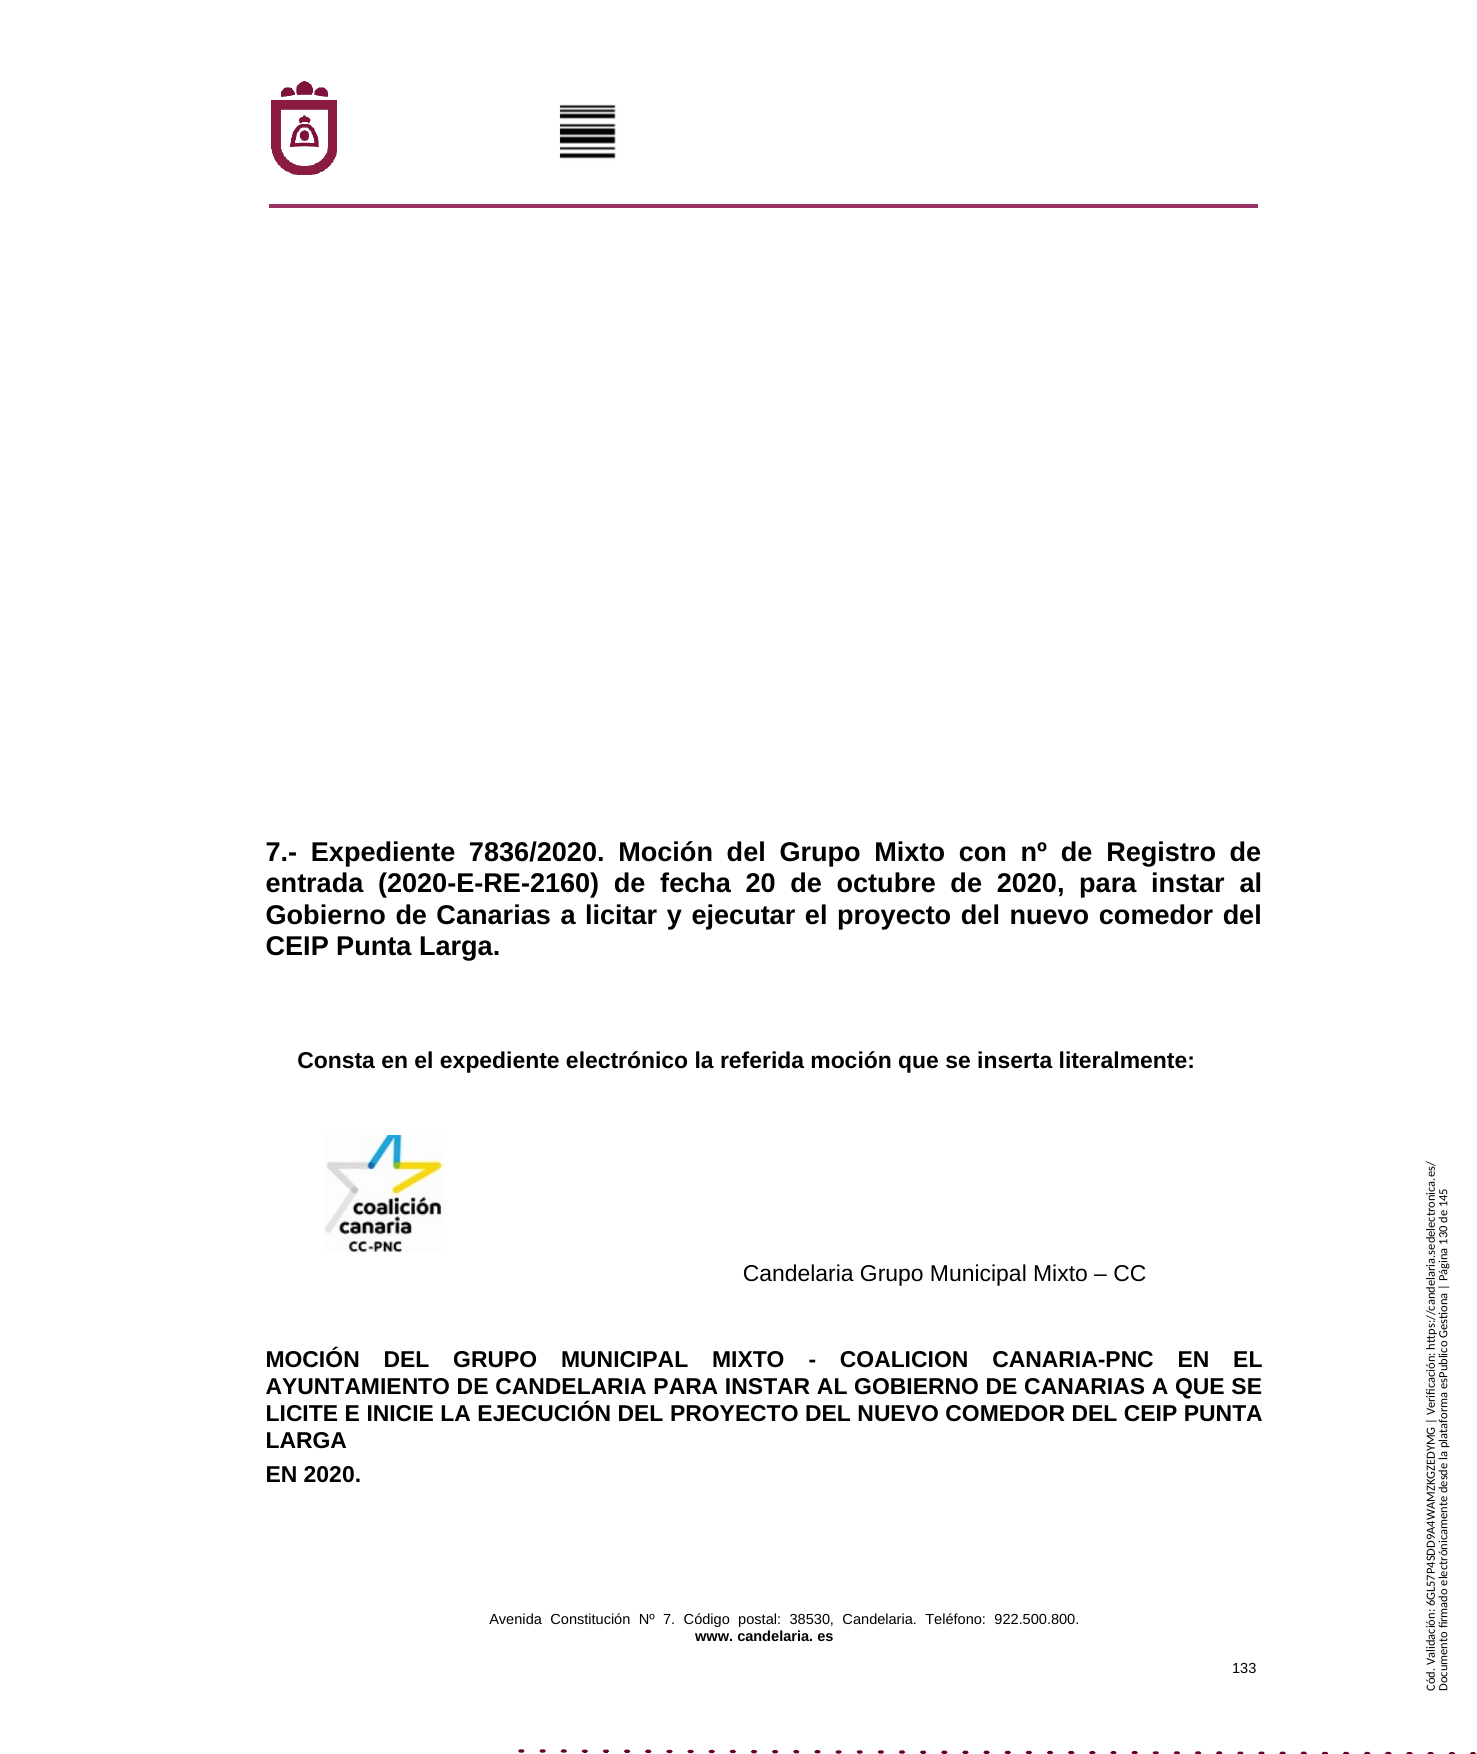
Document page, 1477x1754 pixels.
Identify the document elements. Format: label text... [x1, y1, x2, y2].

text EN 2020. [265, 1456, 1263, 1490]
text Consta en el expediente electrónico la referida moción que se inserta literalmente: [265, 1047, 1263, 1073]
text 7.- Expediente 7836/2020. Moción del Grupo Mixto con nº de Registro de entrada (2020-E-RE-2160) de fecha 20 de octubre de 2020, para instar al Gobierno de Canarias a licitar y ejecutar el proyecto del nuevo comedor del CEIP Punta Larga. [265, 836, 1263, 961]
text Candelaria Grupo Municipal Mixto – CC [265, 1260, 1263, 1286]
text MOCIÓN DEL GRUPO MUNICIPAL MIXTO - COALICION CANARIA-PNC EN EL AYUNTAMIENTO DE CANDELARIA PARA INSTAR AL GOBIERNO DE CANARIAS A QUE SE LICITE E INICIE LA EJECUCIÓN DEL PROYECTO DEL NUEVO COMEDOR DEL CEIP PUNTA LARGA [265, 1346, 1263, 1453]
